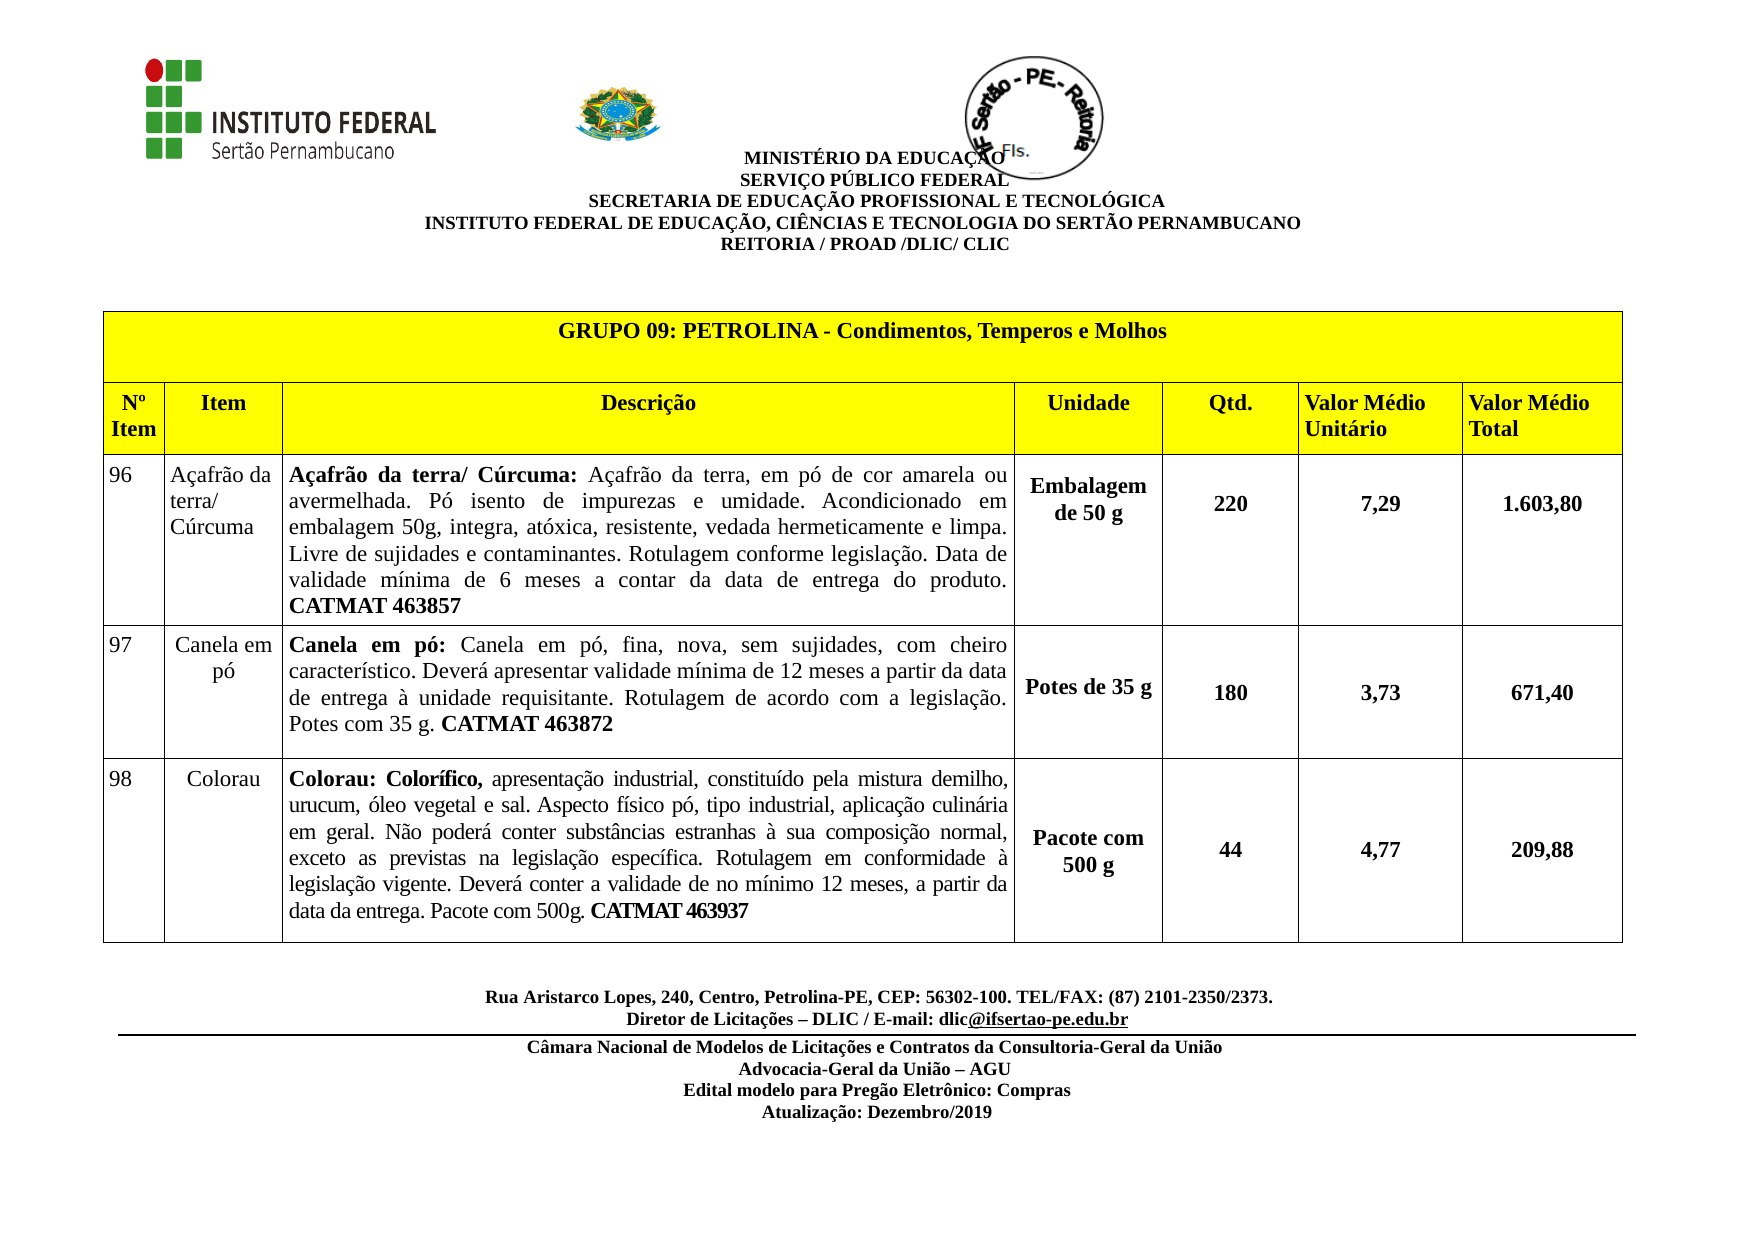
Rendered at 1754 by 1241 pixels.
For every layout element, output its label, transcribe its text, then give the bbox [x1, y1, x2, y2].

table_cell Açafrão da terra/ Cúrcuma [165, 455, 282, 624]
table_cell Valor Médio Total [1463, 383, 1622, 454]
table_cell Açafrão da terra/ Cúrcuma: Açafrão da terra, em pó de cor amarela ou avermelhada. Pó isento de impurezas e umidade. Acondicionado em embalagem 50g, integra, atóxica, resistente, vedada hermeticamente e limpa. Livre de sujidades e contaminantes. Rotulagem conforme legislação. Data de validade mínima de 6 meses a contar da data de entrega do produto. CATMAT 463857 [283, 455, 1014, 624]
table_cell 209,88 [1463, 759, 1622, 942]
table_cell Pacote com 500 g [1015, 759, 1162, 942]
table_cell 3,73 [1299, 626, 1462, 758]
table_cell 671,40 [1463, 626, 1622, 758]
table_cell Valor Médio Unitário [1299, 383, 1462, 454]
table_cell 7,29 [1299, 455, 1462, 624]
picture [957, 45, 1111, 186]
table_cell 4,77 [1299, 759, 1462, 942]
table_cell Colorau: Colorífico, apresentação industrial, constituído pela mistura demilho, urucum, óleo vegetal e sal. Aspecto físico pó, tipo industrial, aplicação culinária em geral. Não poderá conter substâncias estranhas à sua composição normal, exceto as previstas na legislação específica. Rotulagem em conformidade à legislação vigente. Deverá conter a validade de no mínimo 12 meses, a partir da data da entrega. Pacote com 500g. CATMAT 463937 [283, 759, 1014, 942]
table_cell Potes de 35 g [1015, 626, 1162, 758]
table_cell 44 [1163, 759, 1298, 942]
table_cell Item [165, 383, 282, 454]
table_cell 220 [1163, 455, 1298, 624]
table_cell Canela em pó: Canela em pó, fina, nova, sem sujidades, com cheiro característico. Deverá apresentar validade mínima de 12 meses a partir da data de entrega à unidade requisitante. Rotulagem de acordo com a legislação. Potes com 35 g. CATMAT 463872 [283, 626, 1014, 758]
picture [145, 58, 435, 159]
picture [575, 87, 661, 141]
table_cell 96 [104, 455, 164, 624]
table_cell Embalagem de 50 g [1015, 455, 1162, 624]
table_cell Canela em pó [165, 626, 282, 758]
table_cell Colorau [165, 759, 282, 942]
table_cell Nº Item [104, 383, 164, 454]
table_header GRUPO 09: PETROLINA - Condimentos, Temperos e Molhos [104, 312, 1622, 382]
table_cell 1.603,80 [1463, 455, 1622, 624]
table_cell 180 [1163, 626, 1298, 758]
table_cell Unidade [1015, 383, 1162, 454]
table_cell 98 [104, 759, 164, 942]
table_cell Qtd. [1163, 383, 1298, 454]
table_cell 97 [104, 626, 164, 758]
table_cell Descrição [283, 383, 1014, 454]
